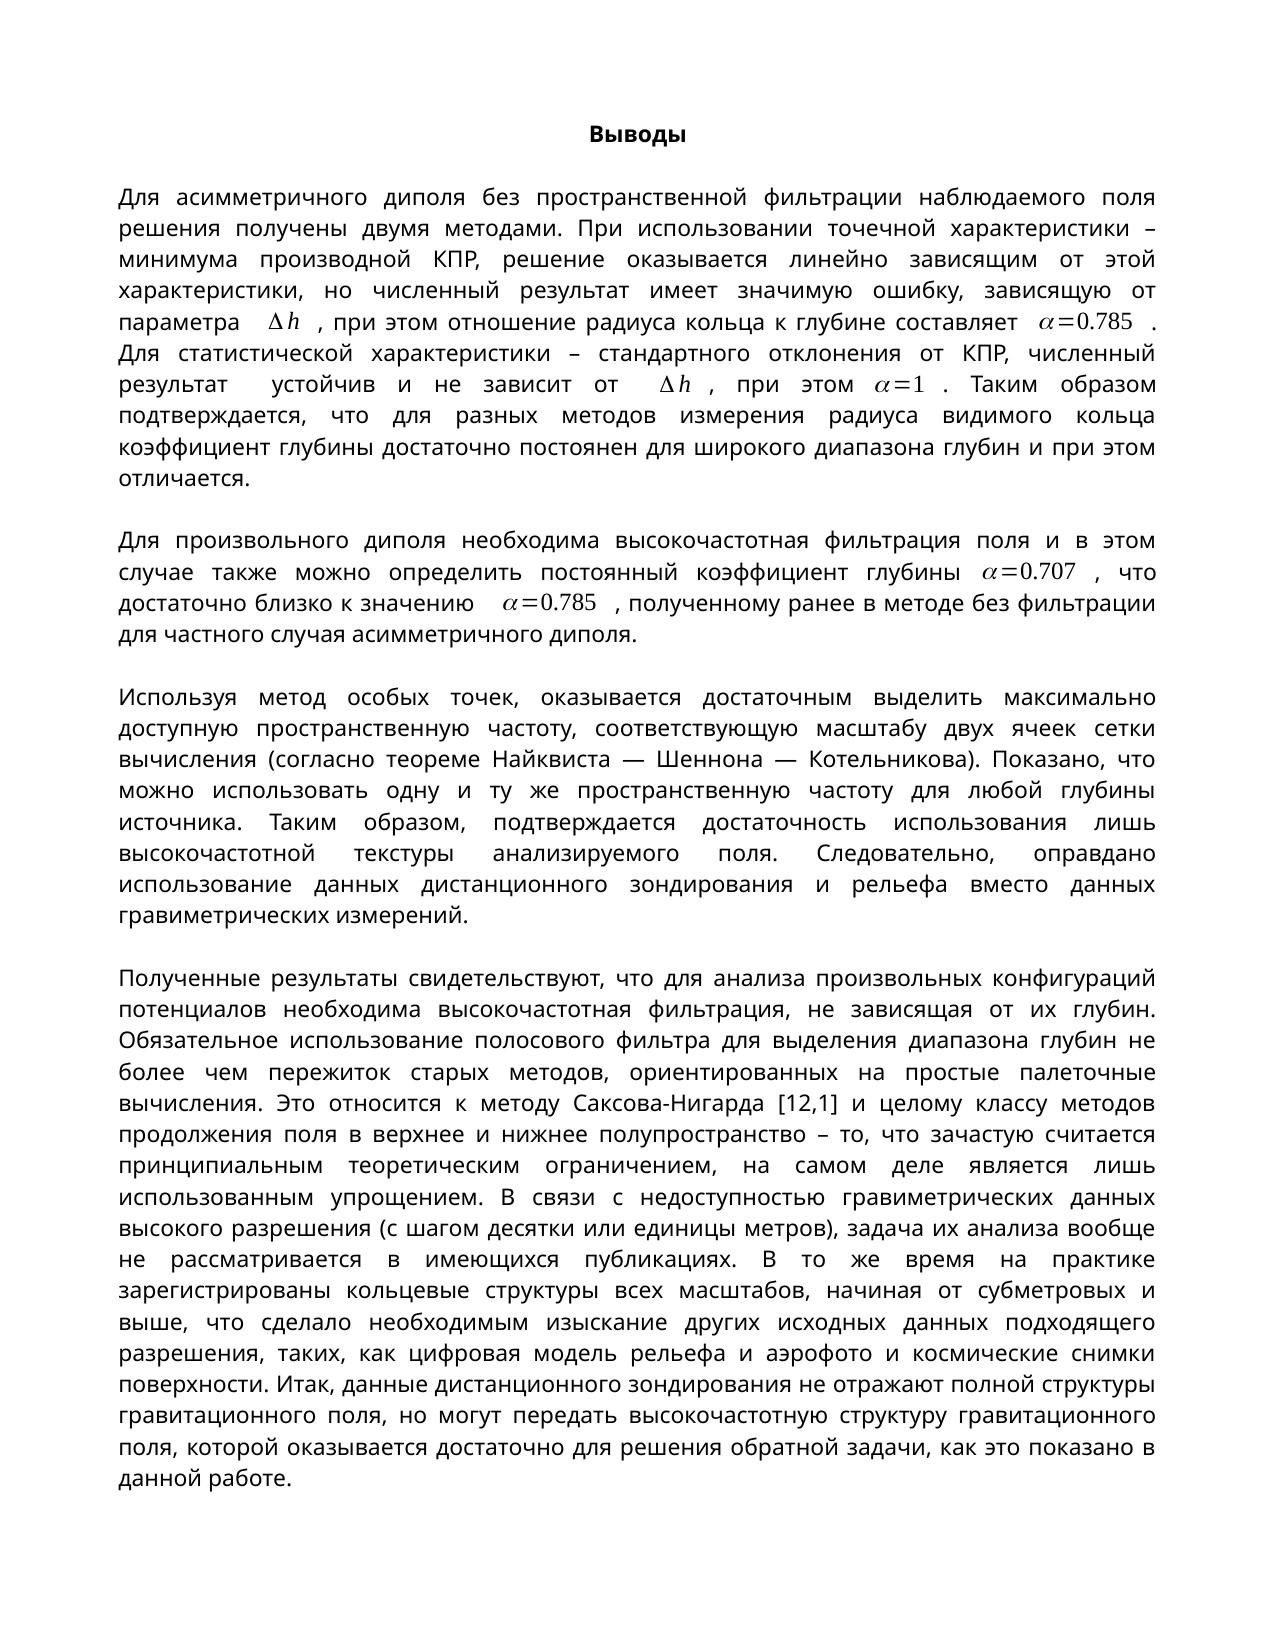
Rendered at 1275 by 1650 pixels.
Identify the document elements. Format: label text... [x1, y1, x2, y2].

text Полученные результаты свидетельствуют, что для анализа произвольных конфигураций потенциалов необходима высокочастотная фильтрация, не зависящая от их глубин. Обязательное использование полосового фильтра для выделения диапазона глубин не более чем пережиток старых методов, ориентированных на простые палеточные вычисления. Это относится к методу Саксова-Нигарда [12,1] и целому классу методов продолжения поля в верхнее и нижнее полупространство – то, что зачастую считается принципиальным теоретическим ограничением, на самом деле является лишь использованным упрощением. В связи с недоступностью гравиметрических данных высокого разрешения (с шагом десятки или единицы метров), задача их анализа вообще не рассматривается в имеющихся публикациях. В то же время на практике зарегистрированы кольцевые структуры всех масштабов, начиная от субметровых и выше, что сделало необходимым изыскание других исходных данных подходящего разрешения, таких, как цифровая модель рельефа и аэрофото и космические снимки поверхности. Итак, данные дистанционного зондирования не отражают полной структуры гравитационного поля, но могут передать высокочастотную структуру гравитационного поля, которой оказывается достаточно для решения обратной задачи, как это показано в данной работе. [118, 962, 1157, 1493]
text Для произвольного диполя необходима высокочастотная фильтрация поля и в этом случае также можно определить постоянный коэффициент глубины, что достаточно близко к значению , полученному ранее в методе без фильтрации для частного случая асимметричного диполя. [118, 524, 1157, 649]
text Для асимметричного диполя без пространственной фильтрации наблюдаемого поля решения получены двумя методами. При использовании точечной характеристики – минимума производной КПР, решение оказывается линейно зависящим от этой характеристики, но численный результат имеет значимую ошибку, зависящую от параметра , при этом отношение радиуса кольца к глубине составляет. Для статистической характеристики – стандартного отклонения от КПР, численный результат устойчив и не зависит от , при этом. Таким образом подтверждается, что для разных методов измерения радиуса видимого кольца коэффициент глубины достаточно постоянен для широкого диапазона глубин и при этом отличается. [118, 181, 1157, 493]
text Используя метод особых точек, оказывается достаточным выделить максимально доступную пространственную частоту, соответствующую масштабу двух ячеек сетки вычисления (согласно теореме Найквиста — Шеннона — Котельникова). Показано, что можно использовать одну и ту же пространственную частоту для любой глубины источника. Таким образом, подтверждается достаточность использования лишь высокочастотной текстуры анализируемого поля. Следовательно, оправдано использование данных дистанционного зондирования и рельефа вместо данных гравиметрических измерений. [118, 681, 1157, 931]
text Выводы [118, 118, 1157, 149]
